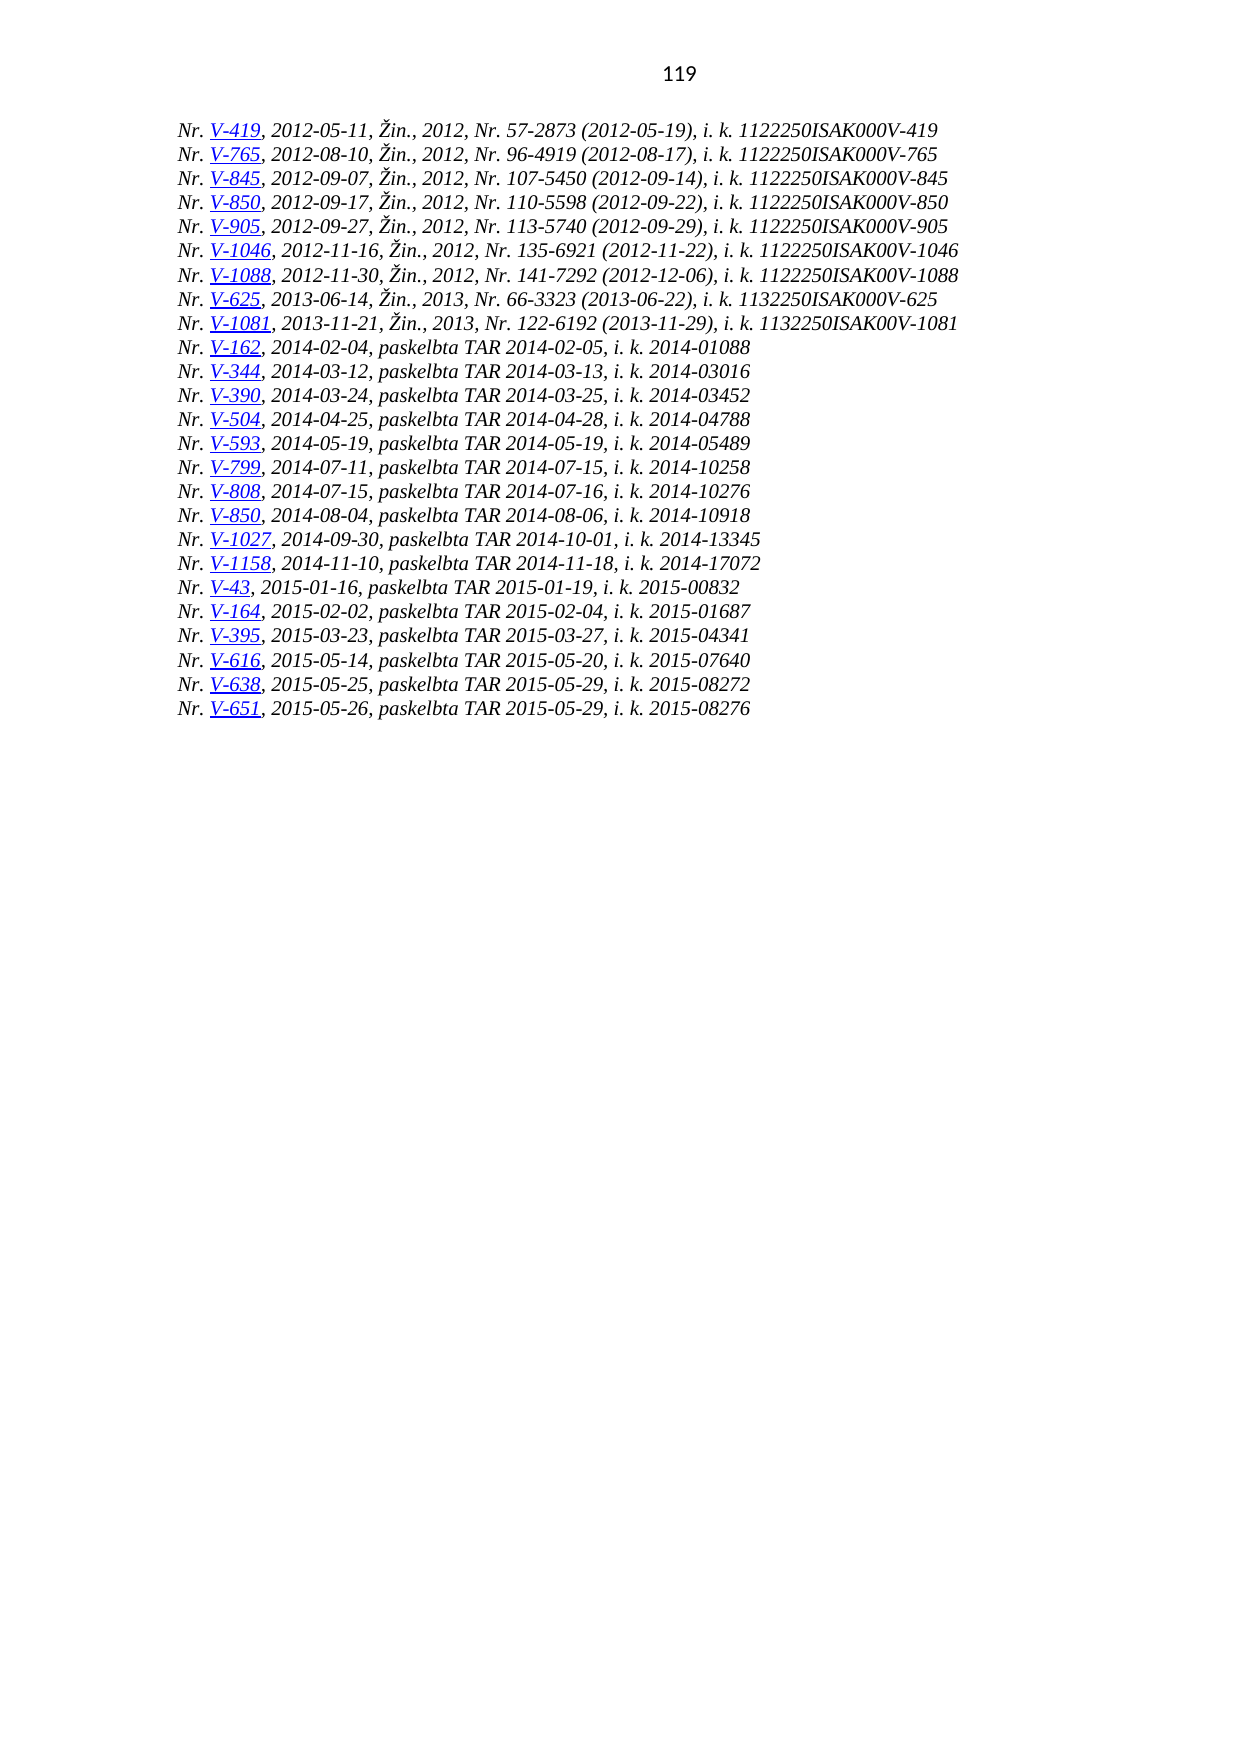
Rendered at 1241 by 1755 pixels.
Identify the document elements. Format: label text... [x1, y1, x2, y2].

text Nr. V-625, 2013-06-14, Žin., 2013, Nr. 66-3323 (2013-06-22), i. k. 1132250ISAK000V-625 [177, 287, 1181, 311]
text Nr. V-1158, 2014-11-10, paskelbta TAR 2014-11-18, i. k. 2014-17072 [177, 551, 1181, 575]
text Nr. V-43, 2015-01-16, paskelbta TAR 2015-01-19, i. k. 2015-00832 [177, 575, 1181, 599]
text Nr. V-1046, 2012-11-16, Žin., 2012, Nr. 135-6921 (2012-11-22), i. k. 1122250ISAK00V-1046 [177, 238, 1181, 262]
text Nr. V-905, 2012-09-27, Žin., 2012, Nr. 113-5740 (2012-09-29), i. k. 1122250ISAK000V-905 [177, 214, 1181, 238]
text Nr. V-850, 2014-08-04, paskelbta TAR 2014-08-06, i. k. 2014-10918 [177, 503, 1181, 527]
text Nr. V-638, 2015-05-25, paskelbta TAR 2015-05-29, i. k. 2015-08272 [177, 672, 1181, 696]
text Nr. V-808, 2014-07-15, paskelbta TAR 2014-07-16, i. k. 2014-10276 [177, 479, 1181, 503]
text Nr. V-504, 2014-04-25, paskelbta TAR 2014-04-28, i. k. 2014-04788 [177, 407, 1181, 431]
text Nr. V-616, 2015-05-14, paskelbta TAR 2015-05-20, i. k. 2015-07640 [177, 647, 1181, 672]
text Nr. V-765, 2012-08-10, Žin., 2012, Nr. 96-4919 (2012-08-17), i. k. 1122250ISAK000V-765 [177, 142, 1181, 166]
text Nr. V-419, 2012-05-11, Žin., 2012, Nr. 57-2873 (2012-05-19), i. k. 1122250ISAK000V-419 [177, 118, 1181, 142]
text Nr. V-593, 2014-05-19, paskelbta TAR 2014-05-19, i. k. 2014-05489 [177, 431, 1181, 455]
text Nr. V-651, 2015-05-26, paskelbta TAR 2015-05-29, i. k. 2015-08276 [177, 696, 1181, 720]
text Nr. V-344, 2014-03-12, paskelbta TAR 2014-03-13, i. k. 2014-03016 [177, 359, 1181, 383]
text Nr. V-1081, 2013-11-21, Žin., 2013, Nr. 122-6192 (2013-11-29), i. k. 1132250ISAK00V-1081 [177, 311, 1181, 335]
text Nr. V-845, 2012-09-07, Žin., 2012, Nr. 107-5450 (2012-09-14), i. k. 1122250ISAK000V-845 [177, 166, 1181, 190]
text Nr. V-1088, 2012-11-30, Žin., 2012, Nr. 141-7292 (2012-12-06), i. k. 1122250ISAK00V-1088 [177, 262, 1181, 287]
text Nr. V-164, 2015-02-02, paskelbta TAR 2015-02-04, i. k. 2015-01687 [177, 599, 1181, 623]
text Nr. V-390, 2014-03-24, paskelbta TAR 2014-03-25, i. k. 2014-03452 [177, 383, 1181, 407]
text Nr. V-850, 2012-09-17, Žin., 2012, Nr. 110-5598 (2012-09-22), i. k. 1122250ISAK000V-850 [177, 190, 1181, 214]
text Nr. V-162, 2014-02-04, paskelbta TAR 2014-02-05, i. k. 2014-01088 [177, 335, 1181, 359]
text Nr. V-1027, 2014-09-30, paskelbta TAR 2014-10-01, i. k. 2014-13345 [177, 527, 1181, 551]
text Nr. V-799, 2014-07-11, paskelbta TAR 2014-07-15, i. k. 2014-10258 [177, 455, 1181, 479]
text Nr. V-395, 2015-03-23, paskelbta TAR 2015-03-27, i. k. 2015-04341 [177, 623, 1181, 647]
